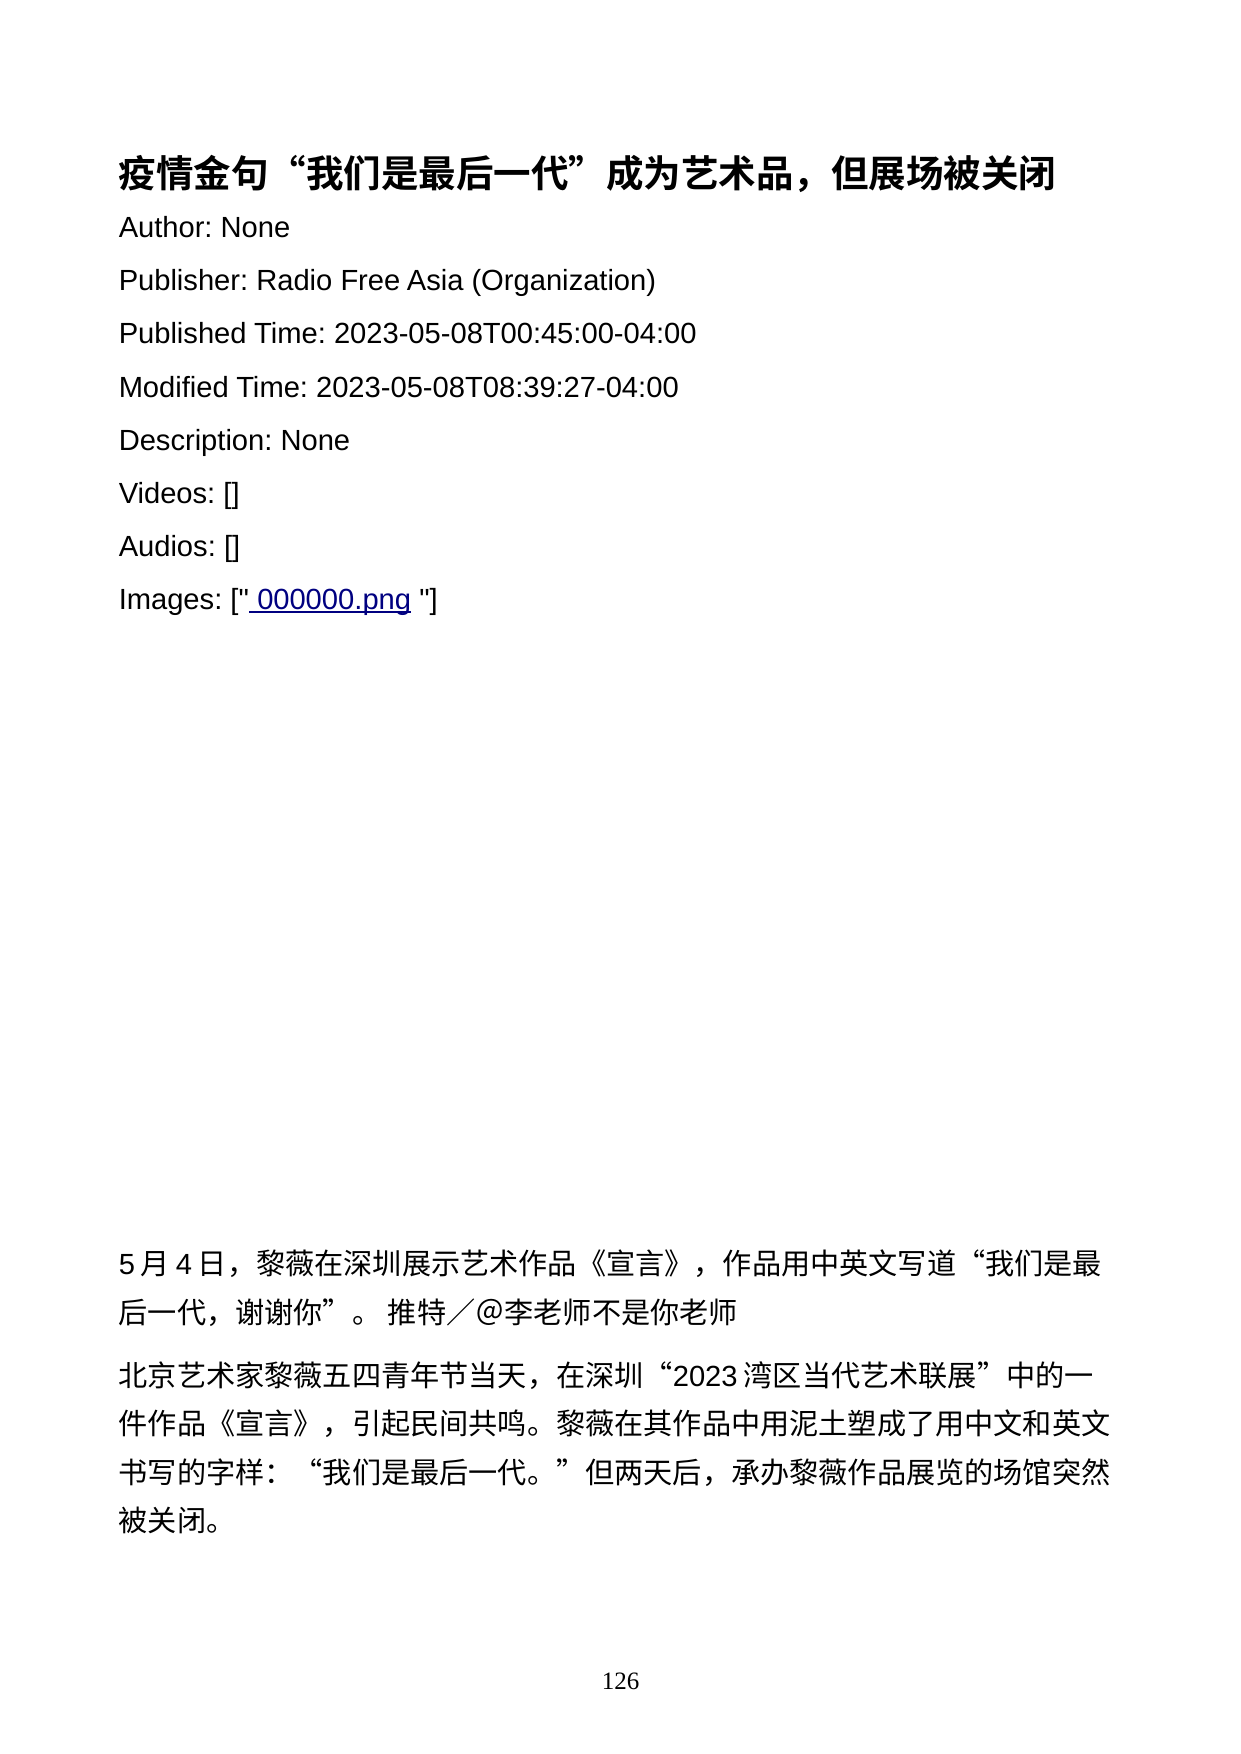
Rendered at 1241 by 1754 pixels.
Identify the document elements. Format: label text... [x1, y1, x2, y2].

text Audios: [] [118, 529, 1122, 563]
text Images: [" 000000.png "] [118, 582, 1122, 616]
text 5月4日，黎薇在深圳展示艺术作品《宣言》，作品用中英文写道“我们是最后一代，谢谢你”。 推特／＠李老师不是你老师 [118, 635, 1122, 1332]
text Modified Time: 2023-05-08T08:39:27-04:00 [118, 370, 1122, 403]
subtitle 疫情金句“我们是最后一代”成为艺术品，但展场被关闭 [118, 143, 1122, 198]
text Author: None [118, 210, 1122, 244]
text 北京艺术家黎薇五四青年节当天，在深圳“2023湾区当代艺术联展”中的一件作品《宣言》，引起民间共鸣。黎薇在其作品中用泥土塑成了用中文和英文书写的字样：“我们是最后一代。”但两天后，承办黎薇作品展览的场馆突然被关闭。 [118, 1352, 1122, 1540]
text Videos: [] [118, 476, 1122, 509]
text Publisher: Radio Free Asia (Organization) [118, 263, 1122, 297]
text Description: None [118, 423, 1122, 456]
text Published Time: 2023-05-08T00:45:00-04:00 [118, 317, 1122, 350]
